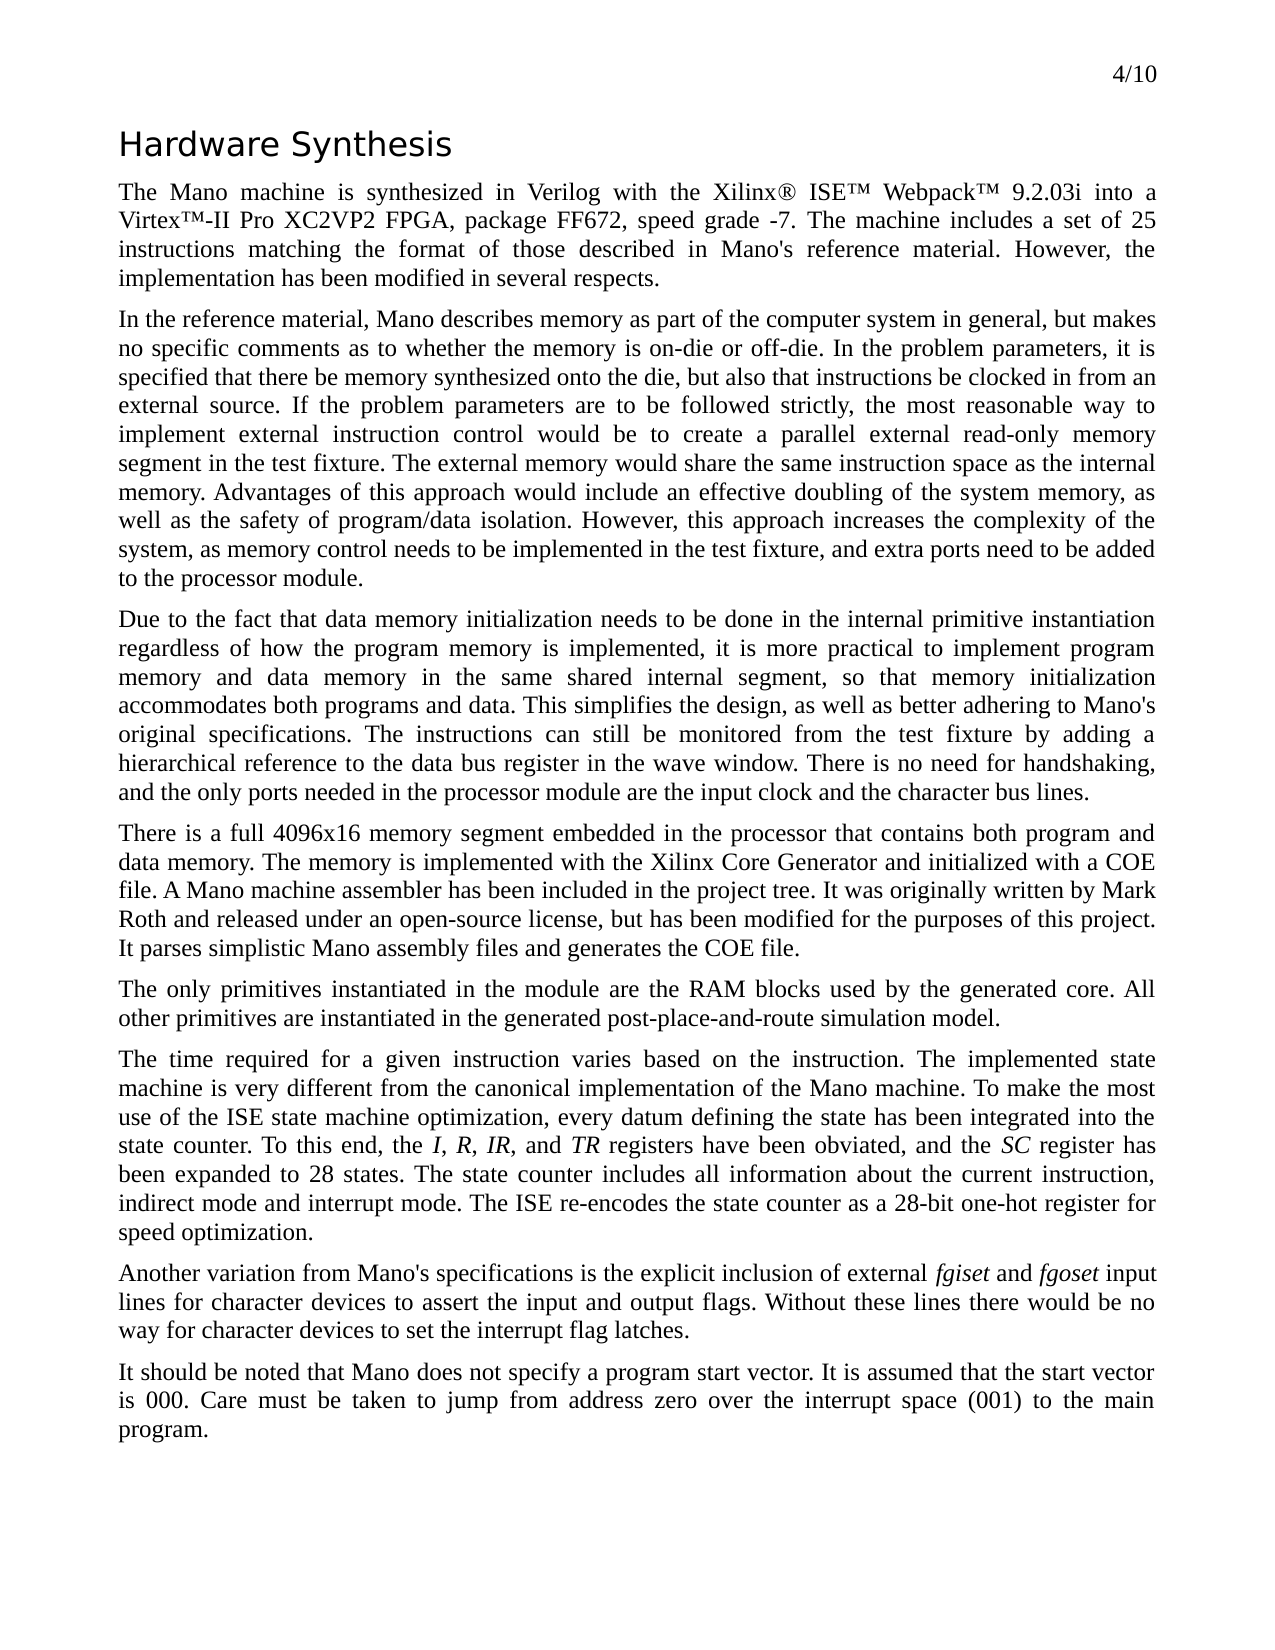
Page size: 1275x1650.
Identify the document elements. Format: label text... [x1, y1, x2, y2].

text In the reference material, Mano describes memory as part of the computer system in general, but makes no specific comments as to whether the memory is on-die or off-die. In the problem parameters, it is specified that there be memory synthesized onto the die, but also that instructions be clocked in from an external source. If the problem parameters are to be followed strictly, the most reasonable way to implement external instruction control would be to create a parallel external read-only memory segment in the test fixture. The external memory would share the same instruction space as the internal memory. Advantages of this approach would include an effective doubling of the system memory, as well as the safety of program/data isolation. However, this approach increases the complexity of the system, as memory control needs to be implemented in the test fixture, and extra ports need to be added to the processor module. [118, 304, 1157, 592]
subtitle Hardware Synthesis [118, 125, 1157, 164]
text The time required for a given instruction varies based on the instruction. The implemented state machine is very different from the canonical implementation of the Mano machine. To make the most use of the ISE state machine optimization, every datum defining the state has been integrated into the state counter. To this end, the I, R, IR, and TR registers have been obviated, and the SC register has been expanded to 28 states. The state counter includes all information about the current instruction, indirect mode and interrupt mode. The ISE re-encodes the state counter as a 28-bit one-hot register for speed optimization. [118, 1044, 1157, 1246]
text Another variation from Mano's specifications is the explicit inclusion of external fgiset and fgoset input lines for character devices to assert the input and output flags. Without these lines there would be no way for character devices to set the interrupt flag latches. [118, 1258, 1157, 1344]
text The Mano machine is synthesized in Verilog with the Xilinx® ISE™ Webpack™ 9.2.03i into a Virtex™-II Pro XC2VP2 FPGA, package FF672, speed grade -7. The machine includes a set of 25 instructions matching the format of those described in Mano's reference material. However, the implementation has been modified in several respects. [118, 177, 1157, 292]
text There is a full 4096x16 memory segment embedded in the processor that contains both program and data memory. The memory is implemented with the Xilinx Core Generator and initialized with a COE file. A Mano machine assembler has been included in the project tree. It was originally written by Mark Roth and released under an open-source license, but has been modified for the purposes of this project. It parses simplistic Mano assembly files and generates the COE file. [118, 818, 1157, 962]
text Due to the fact that data memory initialization needs to be done in the internal primitive instantiation regardless of how the program memory is implemented, it is more practical to implement program memory and data memory in the same shared internal segment, so that memory initialization accommodates both programs and data. This simplifies the design, as well as better adhering to Mano's original specifications. The instructions can still be monitored from the test fixture by adding a hierarchical reference to the data bus register in the wave window. There is no need for handshaking, and the only ports needed in the processor module are the input clock and the character bus lines. [118, 604, 1157, 806]
text It should be noted that Mano does not specify a program start vector. It is assumed that the start vector is 000. Care must be taken to jump from address zero over the interrupt space (001) to the main program. [118, 1357, 1157, 1443]
text The only primitives instantiated in the module are the RAM blocks used by the generated core. All other primitives are instantiated in the generated post-place-and-route simulation model. [118, 974, 1157, 1032]
